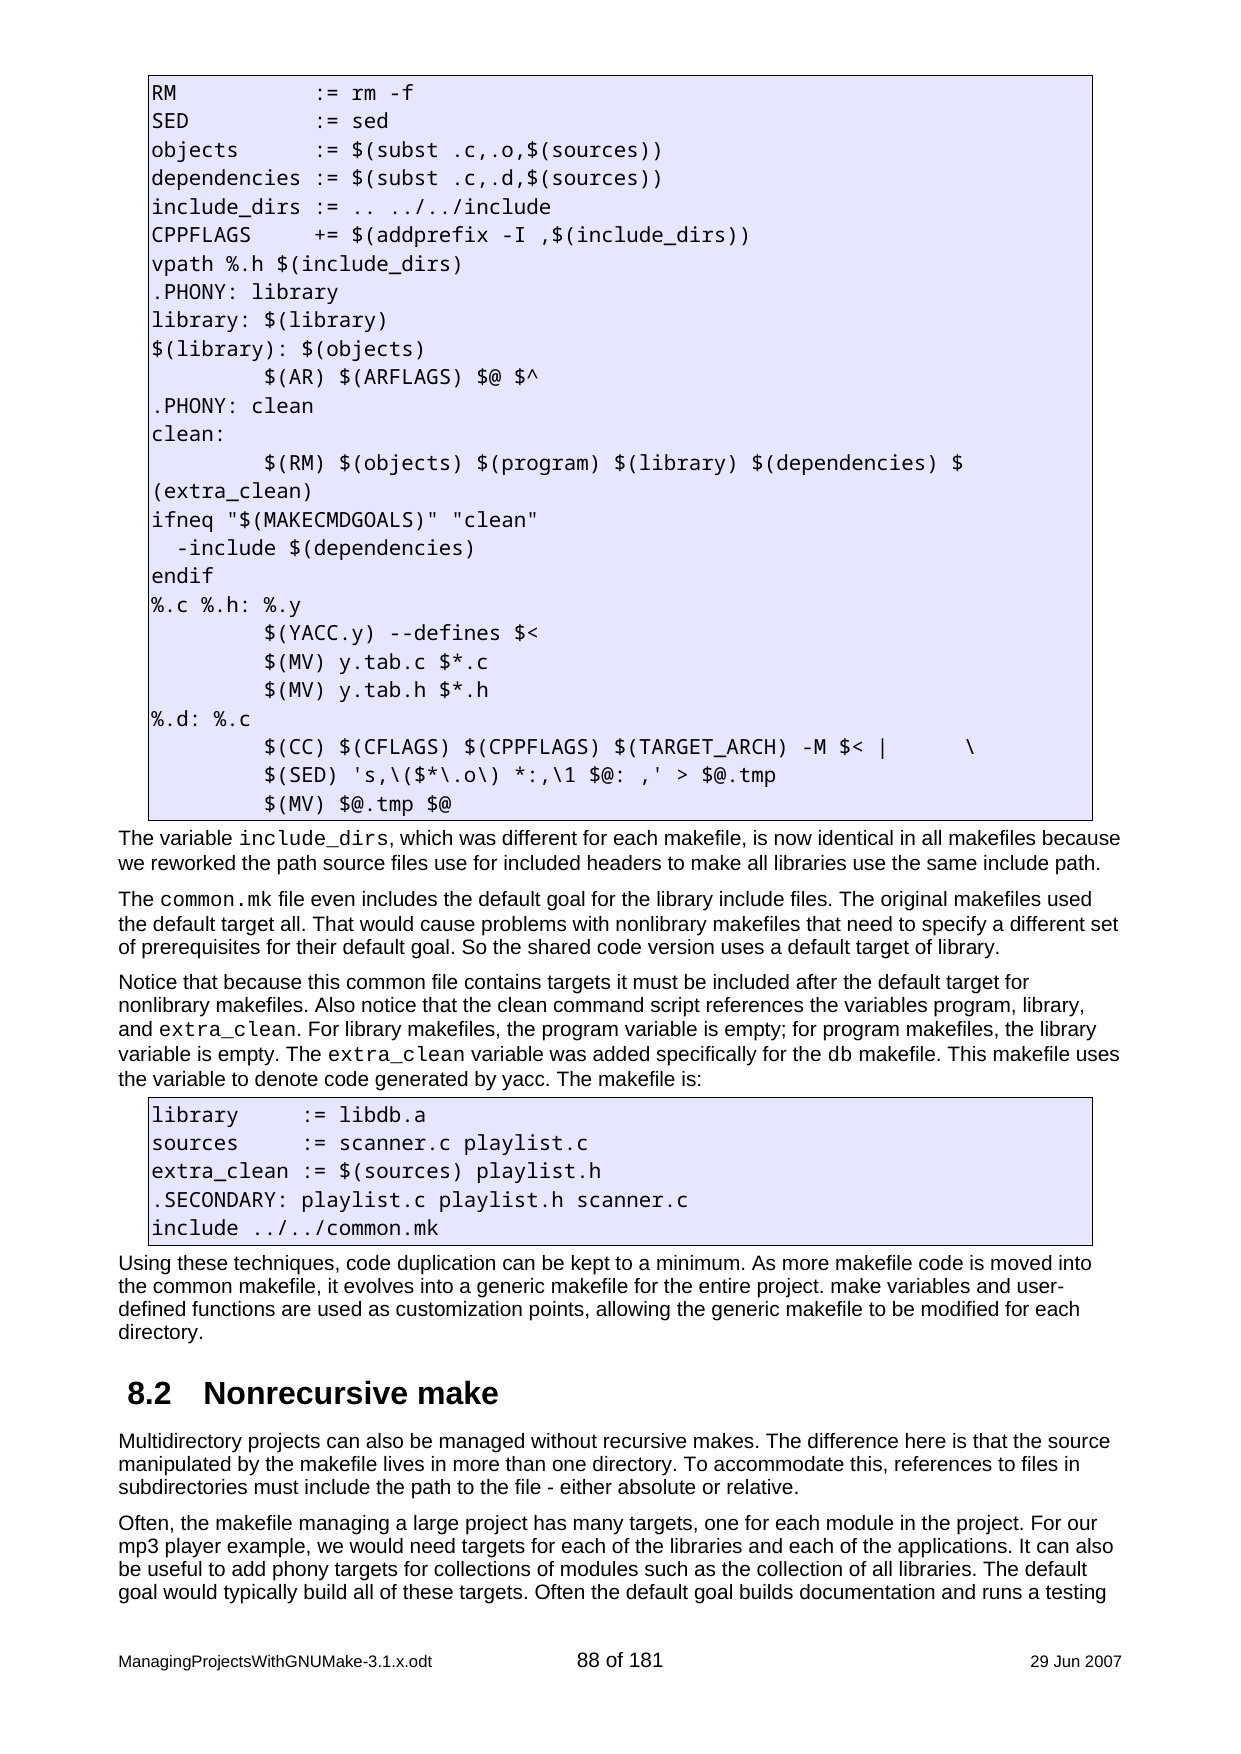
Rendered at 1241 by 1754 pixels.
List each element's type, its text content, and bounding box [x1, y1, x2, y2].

text library: $(library) [149, 302, 1092, 331]
text dependencies := $(subst .c,.d,$(sources)) [149, 160, 1092, 189]
text library := libdb.a [149, 1098, 1092, 1125]
text sources := scanner.c playlist.c [149, 1125, 1092, 1153]
text Often, the makefile managing a large project has many targets, one for each module in the project. For our mp3 player example, we would need targets for each of the libraries and each of the applications. It can also be useful to add phony targets for collections of modules such as the collection of all libraries. The default goal would typically build all of these targets. Often the default goal builds documentation and runs a testing [118, 1511, 1122, 1604]
text The common.mk file even includes the default goal for the library include files. The original makefiles used the default target all. That would cause problems with nonlibrary makefiles that need to specify a different set of prerequisites for their default goal. So the shared code version uses a default target of library. [118, 887, 1122, 959]
text CPPFLAGS += $(addprefix -I ,$(include_dirs)) [149, 217, 1092, 246]
text endif [149, 558, 1092, 587]
text SED := sed [149, 103, 1092, 132]
text -include $(dependencies) [149, 530, 1092, 558]
text $(CC) $(CFLAGS) $(CPPFLAGS) $(TARGET_ARCH) -M $< | \ [149, 729, 1092, 757]
text include ../../common.mk [149, 1210, 1092, 1245]
text clean: [149, 416, 1092, 445]
subtitle Nonrecursive make [118, 1375, 1122, 1411]
text objects := $(subst .c,.o,$(sources)) [149, 132, 1092, 160]
text Multidirectory projects can also be managed without recursive makes. The difference here is that the source manipulated by the makefile lives in more than one directory. To accommodate this, references to files in subdirectories must include the path to the file - either absolute or relative. [118, 1429, 1122, 1499]
text $(library): $(objects) [149, 331, 1092, 359]
text .PHONY: clean [149, 388, 1092, 416]
text extra_clean := $(sources) playlist.h [149, 1153, 1092, 1182]
text Using these techniques, code duplication can be kept to a minimum. As more makefile code is moved into the common makefile, it evolves into a generic makefile for the entire project. make variables and user-defined functions are used as customization points, allowing the generic makefile to be modified for each directory. [118, 1251, 1122, 1344]
text $(MV) $@.tmp $@ [149, 786, 1092, 820]
text $(SED) 's,\($*\.o\) *:,\1 $@: ,' > $@.tmp [149, 757, 1092, 786]
text $(AR) $(ARFLAGS) $@ $^ [149, 359, 1092, 388]
text $(YACC.y) --defines $< [149, 615, 1092, 644]
text vpath %.h $(include_dirs) [149, 246, 1092, 274]
text .PHONY: library [149, 274, 1092, 302]
text $(RM) $(objects) $(program) $(library) $(dependencies) $(extra_clean) [149, 445, 1092, 502]
text %.d: %.c [149, 701, 1092, 729]
text The variable include_dirs, which was different for each makefile, is now identical in all makefiles because we reworked the path source files use for included headers to make all libraries use the same include path. [118, 827, 1122, 875]
text Notice that because this common file contains targets it must be included after the default target for nonlibrary makefiles. Also notice that the clean command script references the variables program, library, and extra_clean. For library makefiles, the program variable is empty; for program makefiles, the library variable is empty. The extra_clean variable was added specifically for the db makefile. This makefile uses the variable to denote code generated by yacc. The makefile is: [118, 971, 1122, 1091]
text RM := rm -f [149, 76, 1092, 103]
text %.c %.h: %.y [149, 587, 1092, 615]
text $(MV) y.tab.h $*.h [149, 672, 1092, 701]
text $(MV) y.tab.c $*.c [149, 644, 1092, 672]
text .SECONDARY: playlist.c playlist.h scanner.c [149, 1182, 1092, 1210]
text include_dirs := .. ../../include [149, 189, 1092, 217]
text ifneq "$(MAKECMDGOALS)" "clean" [149, 502, 1092, 530]
